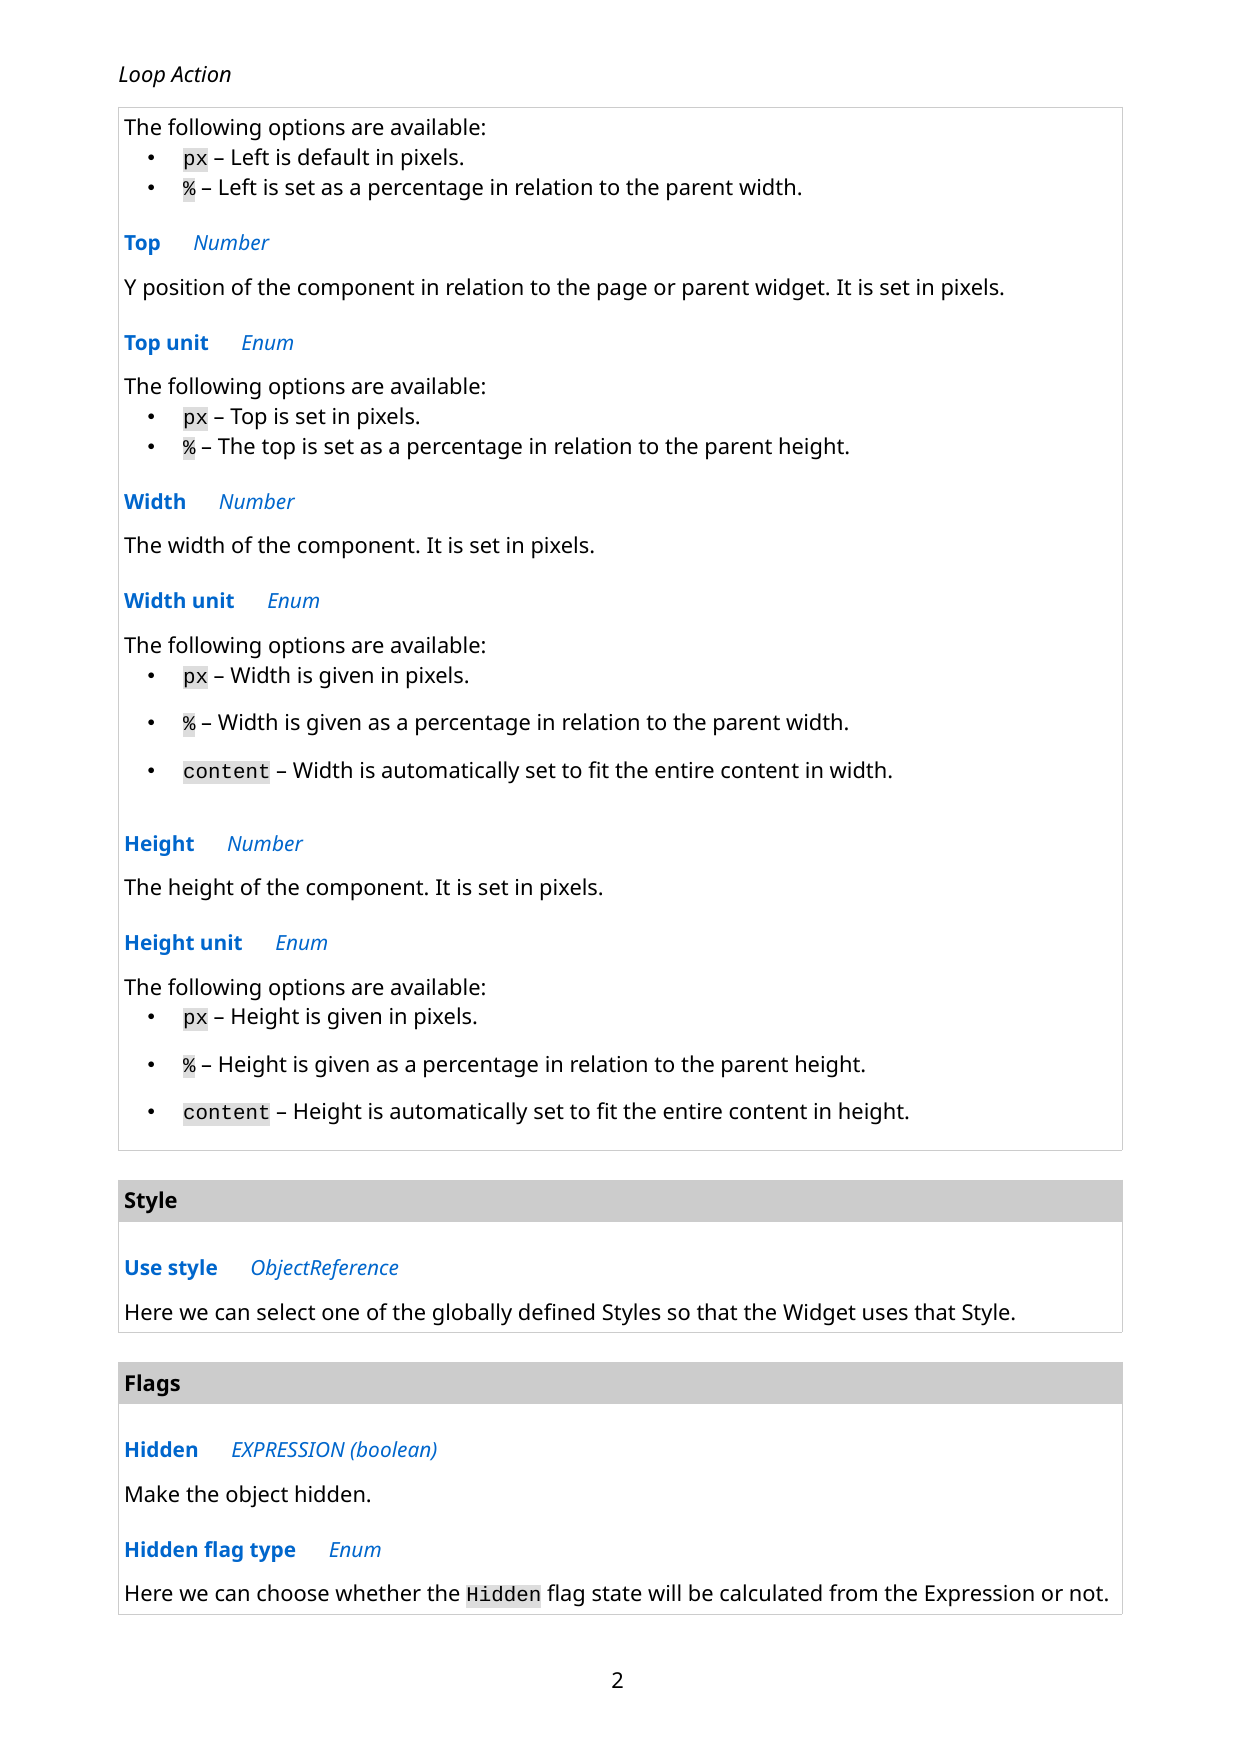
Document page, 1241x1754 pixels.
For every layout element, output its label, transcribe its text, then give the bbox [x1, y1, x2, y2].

table_cell Hidden EXPRESSION (boolean) Make the object hidden. Hidden flag type Enum Here we can choose whether the Hidden flag state will be calculated from the Expression or not. [119, 1404, 1122, 1614]
table_cell Use style ObjectReference Here we can select one of the globally defined Styles so that the Widget uses that Style. [119, 1222, 1122, 1332]
table_header Style [119, 1181, 1122, 1221]
table_cell The following options are available: px – Left is default in pixels. % – Left is set as a percentage in relation to the parent width. Top Number Y position of the component in relation to the page or parent widget. It is set in pixels. Top unit Enum The following options are available: px – Top is set in pixels. % – The top is set as a percentage in relation to the parent height. Width Number The width of the component. It is set in pixels. Width unit Enum The following options are available: px – Width is given in pixels. % – Width is given as a percentage in relation to the parent width. content – Width is automatically set to fit the entire content in width. Height Number The height of the component. It is set in pixels. Height unit Enum The following options are available: px – Height is given in pixels. % – Height is given as a percentage in relation to the parent height. content – Height is automatically set to fit the entire content in height. [119, 108, 1122, 1149]
table_header Flags [119, 1363, 1122, 1403]
